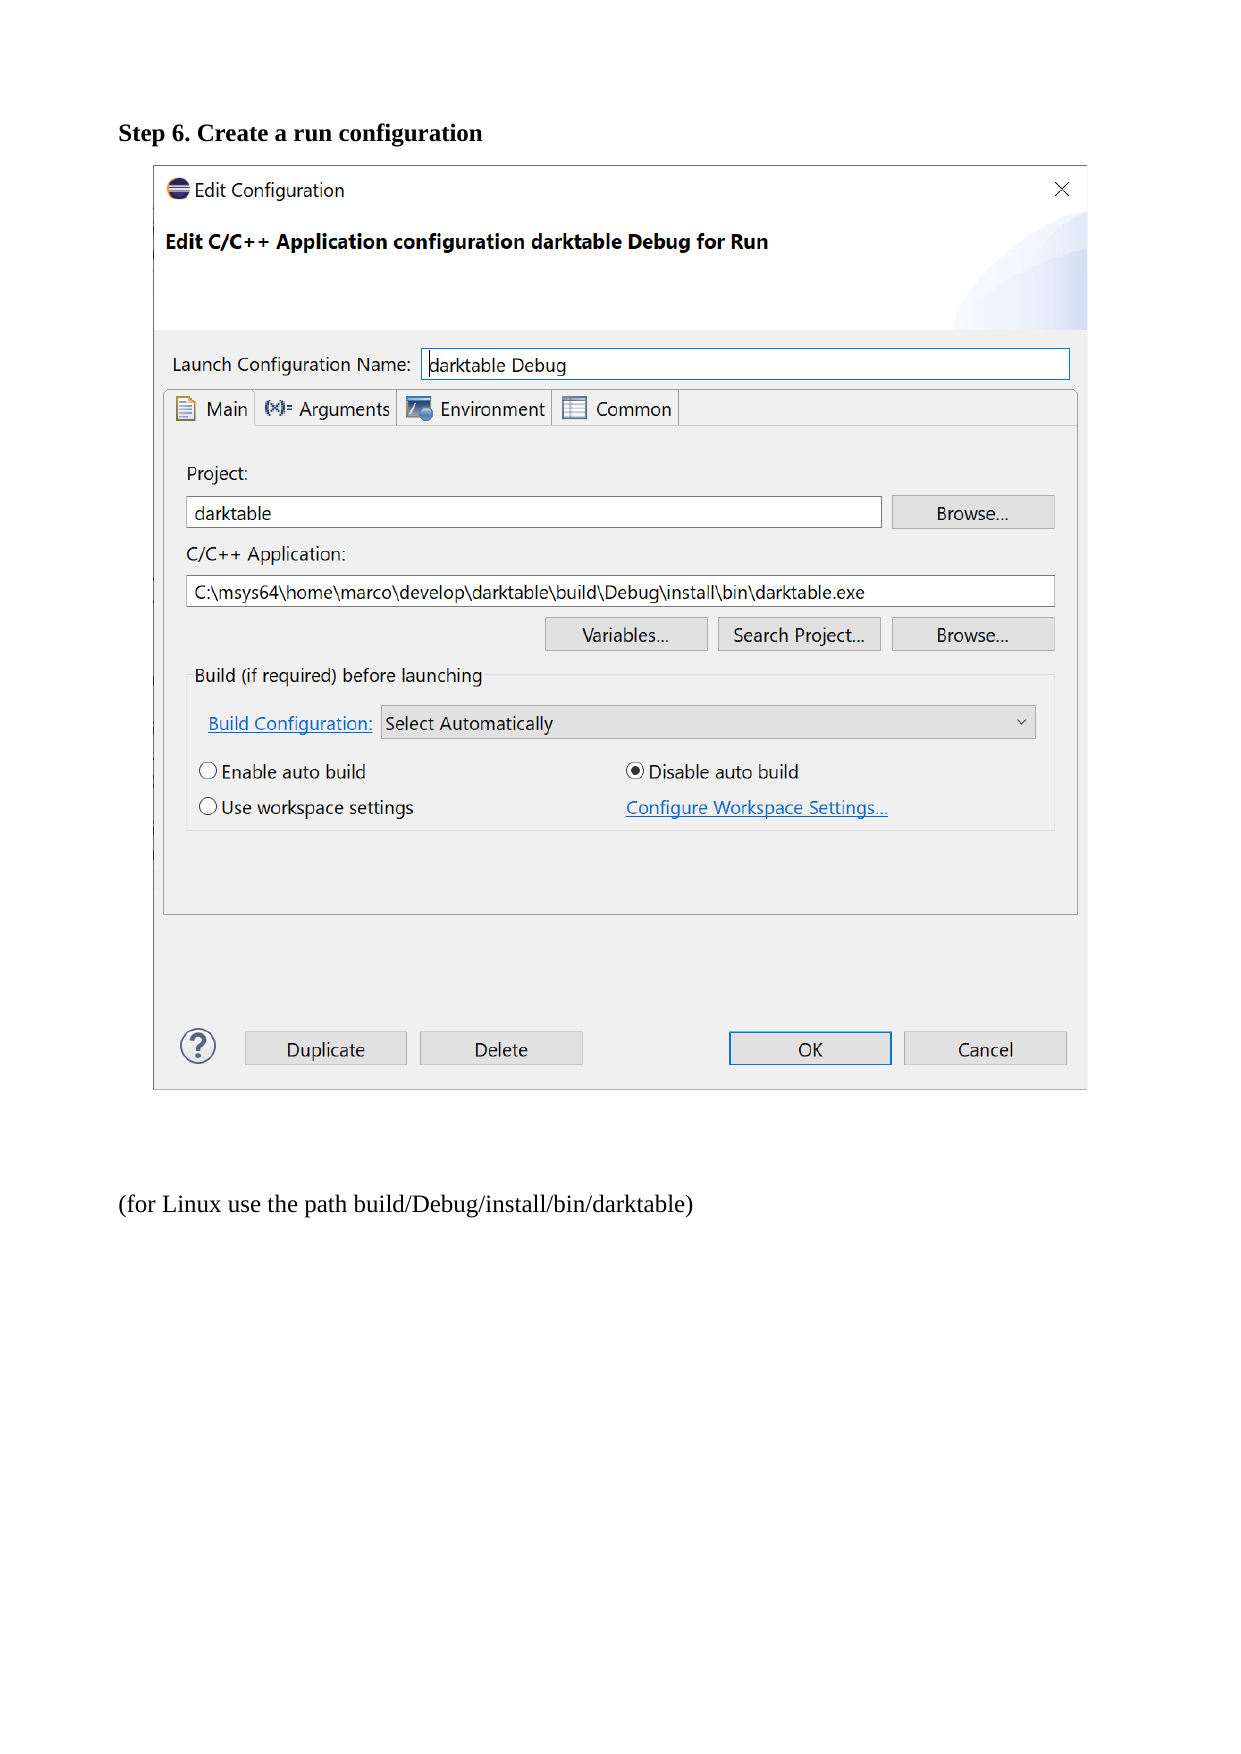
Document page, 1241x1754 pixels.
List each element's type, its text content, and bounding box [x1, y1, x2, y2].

text Step 6. Create a run configuration [118, 118, 1122, 147]
picture [153, 165, 1088, 1090]
text (for Linux use the path build/Debug/install/bin/darktable) [118, 1189, 1122, 1218]
